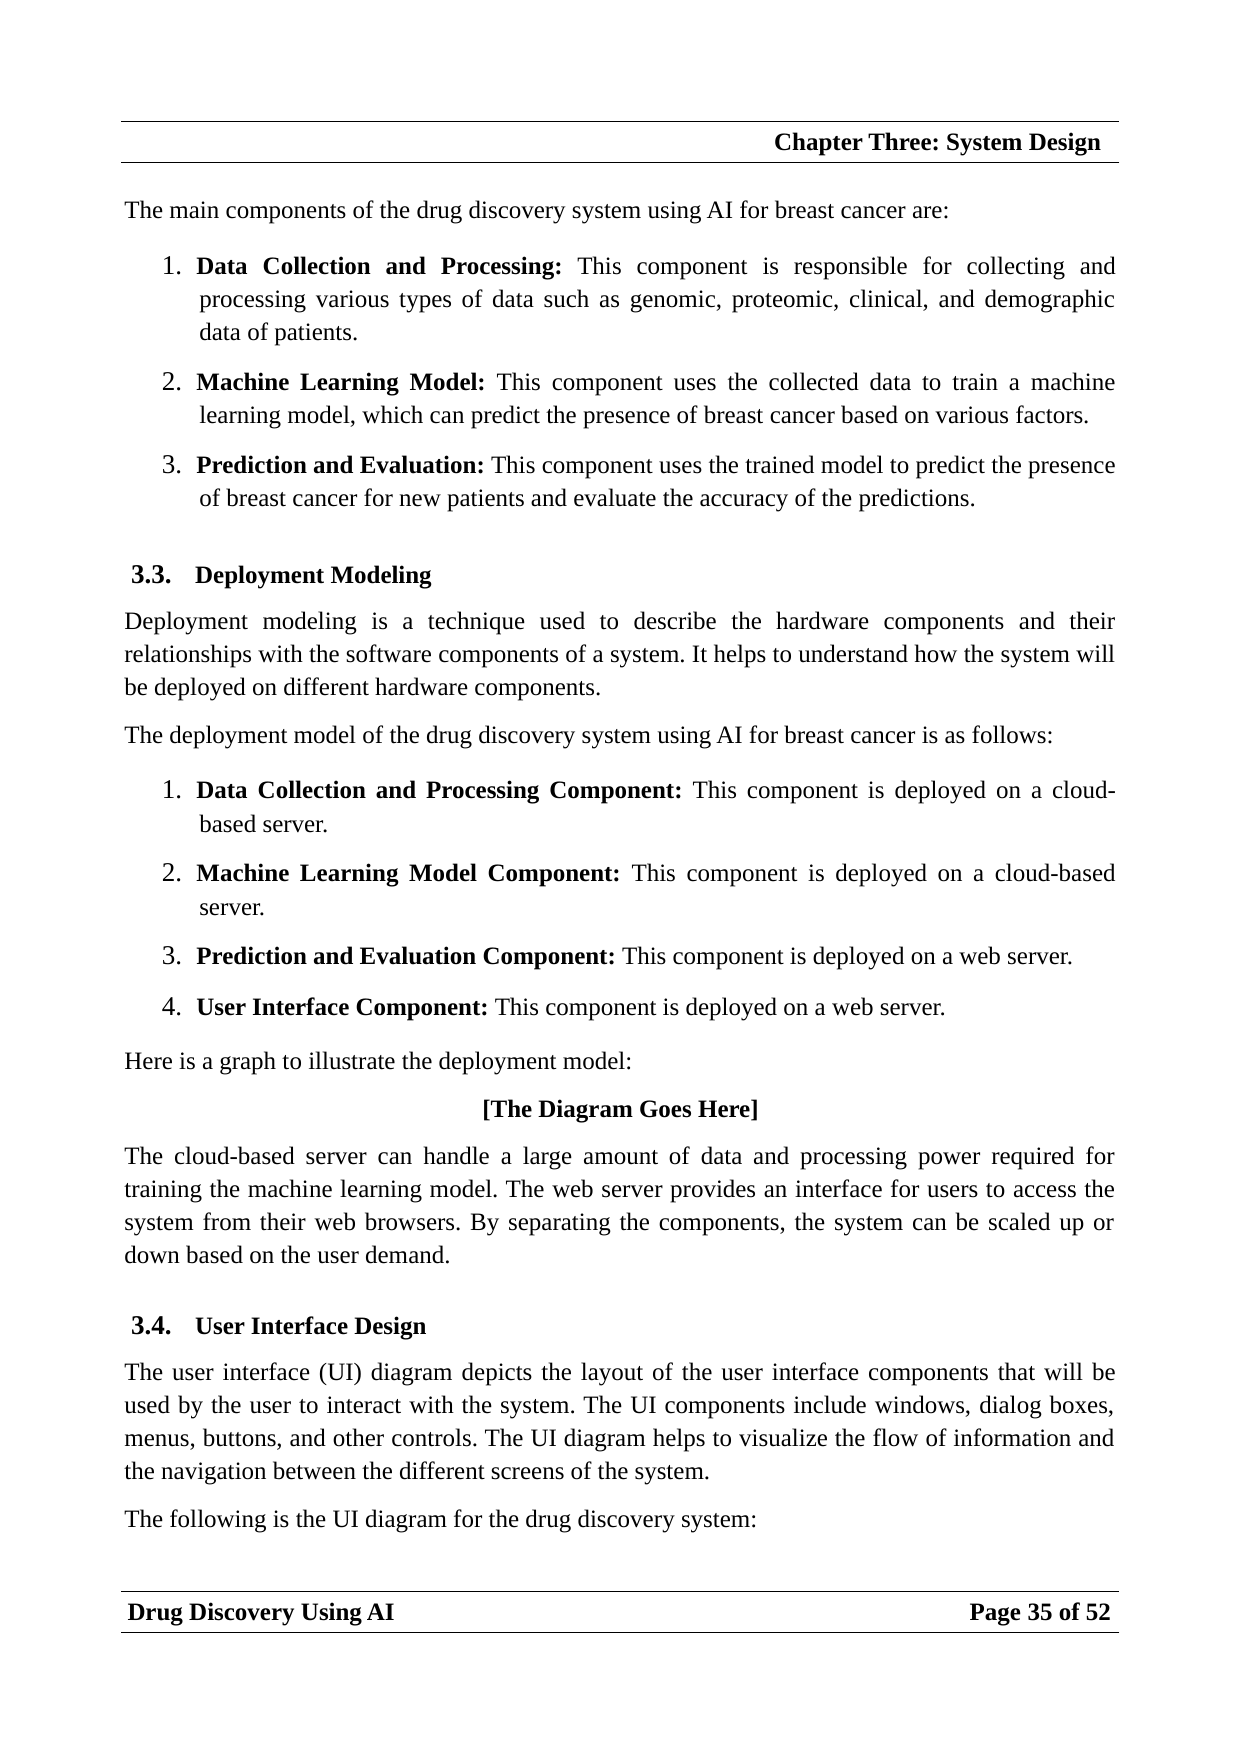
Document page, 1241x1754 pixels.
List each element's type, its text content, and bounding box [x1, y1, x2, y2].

list Data Collection and Processing Component: This component is deployed on a cloud-based server. [159, 770, 1119, 837]
text The main components of the drug discovery system using AI for breast cancer are: [121, 192, 1119, 227]
text The user interface (UI) diagram depicts the layout of the user interface components that will be used by the user to interact with the system. The UI components include windows, dialog boxes, menus, buttons, and other controls. The UI diagram helps to visualize the flow of information and the navigation between the different screens of the system. [121, 1354, 1119, 1485]
text [The Diagram Goes Here] [121, 1091, 1119, 1122]
text Deployment modeling is a technique used to describe the hardware components and their relationships with the software components of a system. It helps to understand how the system will be deployed on different hardware components. [121, 603, 1119, 701]
subtitle User Interface Design [121, 1306, 1119, 1340]
list User Interface Component: This component is deployed on a web server. [159, 987, 1119, 1024]
subtitle Deployment Modeling [121, 555, 1119, 589]
list Data Collection and Processing: This component is responsible for collecting and processing various types of data such as genomic, proteomic, clinical, and demographic data of patients. [159, 246, 1119, 346]
text The following is the UI diagram for the drug discovery system: [121, 1501, 1119, 1532]
list Prediction and Evaluation Component: This component is deployed on a web server. [159, 936, 1119, 971]
text The cloud-based server can handle a large amount of data and processing power required for training the machine learning model. The web server provides an interface for users to access the system from their web browsers. By separating the components, the system can be scaled up or down based on the user demand. [121, 1138, 1119, 1269]
list Machine Learning Model Component: This component is deployed on a cloud-based server. [159, 853, 1119, 921]
text The deployment model of the drug discovery system using AI for breast cancer is as follows: [121, 717, 1119, 751]
list Prediction and Evaluation: This component uses the trained model to predict the presence of breast cancer for new patients and evaluate the accuracy of the predictions. [159, 445, 1119, 515]
text Here is a graph to illustrate the deployment model: [121, 1043, 1119, 1075]
list Machine Learning Model: This component uses the collected data to train a machine learning model, which can predict the presence of breast cancer based on various factors. [159, 362, 1119, 429]
